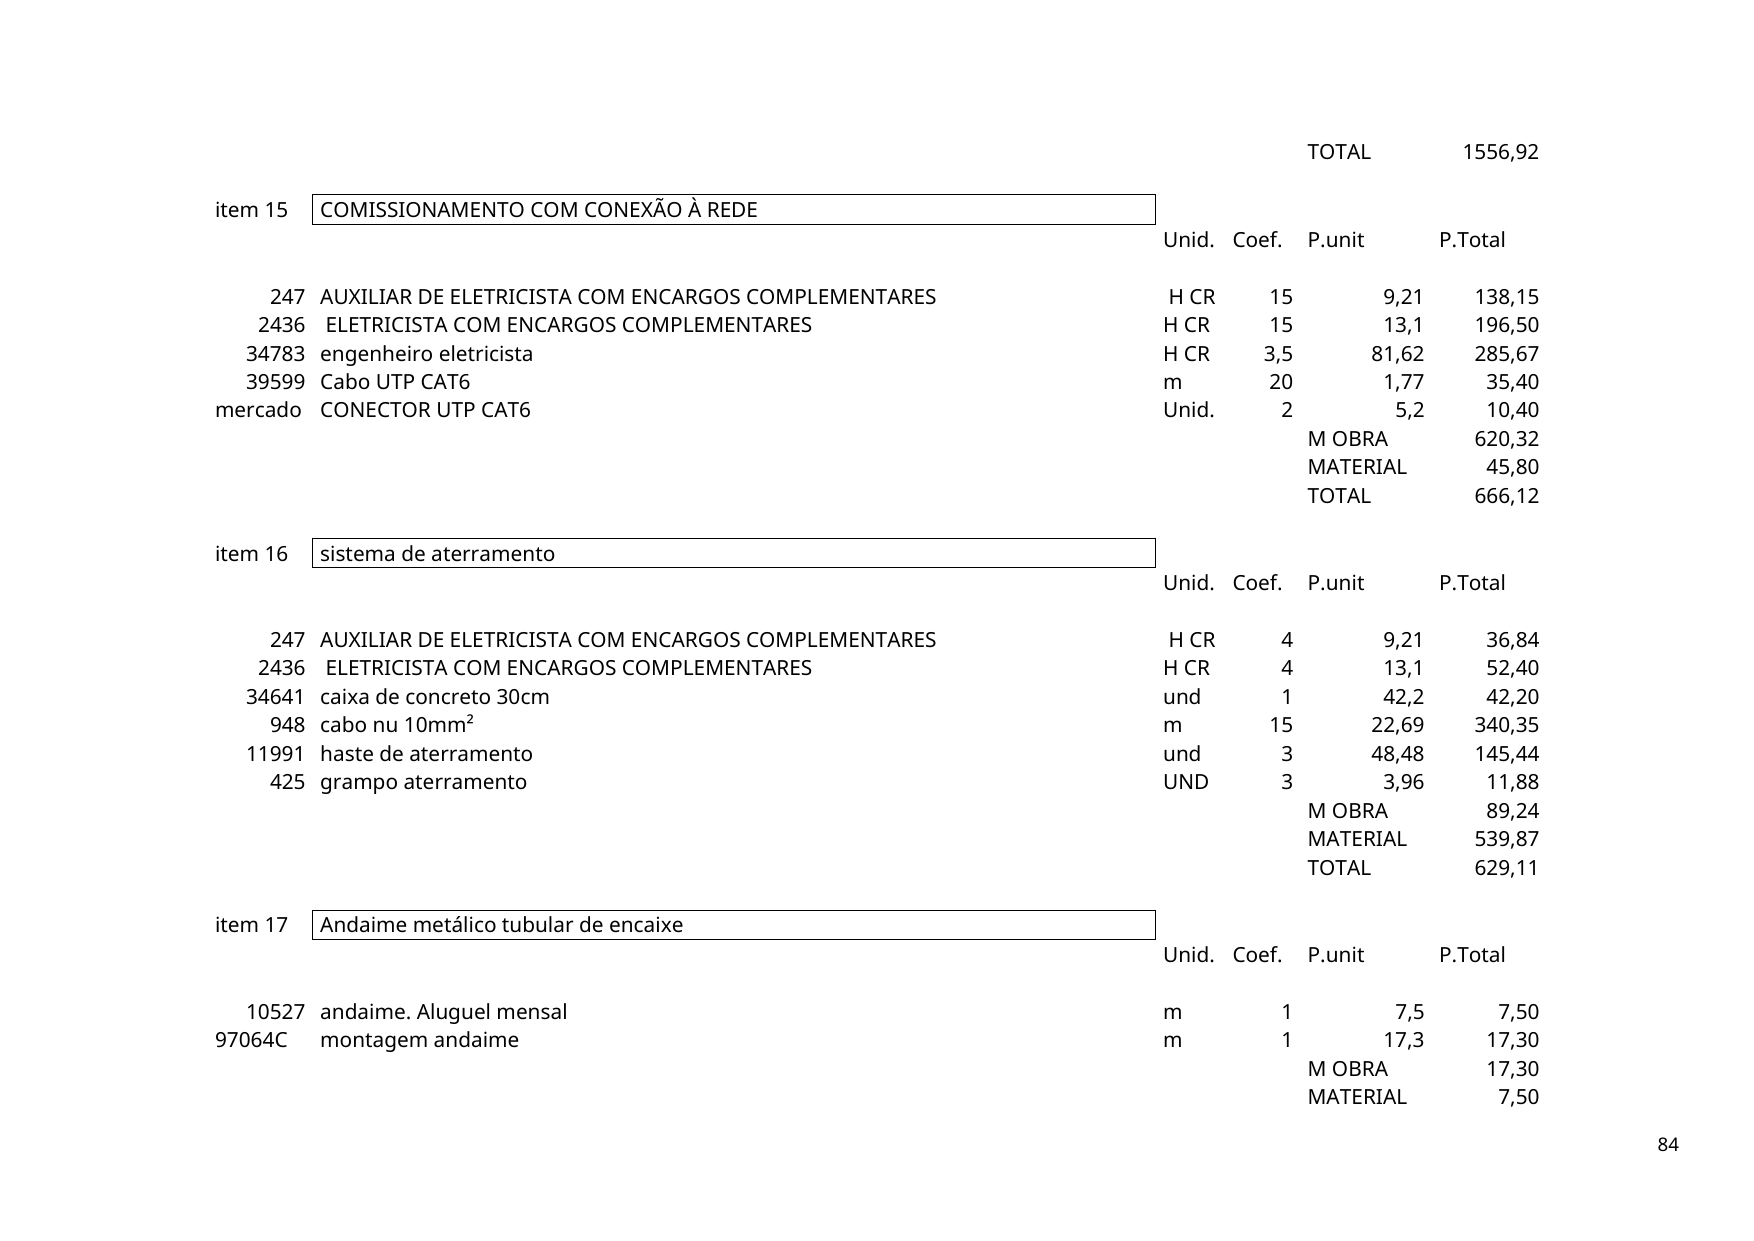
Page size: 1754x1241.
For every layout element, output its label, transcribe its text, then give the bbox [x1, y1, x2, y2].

table_cell item 17 [208, 910, 312, 939]
table_cell 34641 [208, 682, 313, 710]
table_cell 52,40 [1432, 654, 1547, 682]
table_cell [1225, 509, 1300, 538]
table_cell [1225, 253, 1300, 282]
table_cell H CR [1156, 310, 1225, 339]
table_cell Cabo UTP CAT6 [313, 367, 1156, 396]
table_cell [1156, 824, 1225, 853]
table_cell [1300, 910, 1432, 939]
table_cell [1156, 1082, 1225, 1111]
table_cell P.Total [1432, 224, 1547, 253]
table_cell 340,35 [1432, 710, 1547, 739]
table_cell engenheiro eletricista [313, 339, 1156, 367]
table_cell [1432, 881, 1547, 909]
table_cell 13,1 [1300, 310, 1432, 339]
table_cell 20 [1225, 367, 1300, 396]
table_cell [313, 881, 1156, 909]
table_cell ELETRICISTA COM ENCARGOS COMPLEMENTARES [313, 654, 1156, 682]
table_cell 17,30 [1432, 1054, 1547, 1082]
table_cell 1 [1225, 682, 1300, 710]
table_cell [1225, 796, 1300, 824]
table_cell [208, 224, 313, 253]
table_cell [1225, 853, 1300, 881]
table_cell M OBRA [1300, 796, 1432, 824]
table_cell [208, 853, 313, 881]
table_cell ELETRICISTA COM ENCARGOS COMPLEMENTARES [313, 310, 1156, 339]
table_cell TOTAL [1300, 481, 1432, 509]
table_cell Andaime metálico tubular de encaixe [313, 911, 1155, 939]
table_cell 2436 [208, 310, 313, 339]
table_cell [313, 109, 1156, 137]
table_cell [1432, 109, 1547, 137]
table_cell [313, 166, 1156, 194]
table_cell [1225, 194, 1300, 224]
table_cell [208, 509, 313, 538]
table_cell P.Total [1432, 567, 1547, 597]
table_cell grampo aterramento [313, 767, 1156, 796]
table_cell [208, 481, 313, 509]
table_cell [1225, 481, 1300, 509]
table_cell 35,40 [1432, 367, 1547, 396]
table_cell [208, 1054, 313, 1082]
table_cell [1225, 597, 1300, 625]
table_cell CONECTOR UTP CAT6 [313, 396, 1156, 424]
table_cell [208, 138, 313, 166]
table_cell haste de aterramento [313, 739, 1156, 767]
table_cell 5,2 [1300, 396, 1432, 424]
table_cell Coef. [1225, 567, 1300, 597]
table_cell 42,20 [1432, 682, 1547, 710]
table_cell item 16 [208, 538, 312, 567]
table_cell Unid. [1156, 396, 1225, 424]
table_cell 4 [1225, 625, 1300, 653]
table_cell [1156, 509, 1225, 538]
table_cell 948 [208, 710, 313, 739]
table_cell andaime. Aluguel mensal [313, 997, 1156, 1025]
table_cell MATERIAL [1300, 1082, 1432, 1111]
table_cell [1225, 109, 1300, 137]
table_cell 15 [1225, 310, 1300, 339]
table_cell Unid. [1156, 224, 1225, 253]
table_cell [1225, 424, 1300, 452]
table_cell 1 [1225, 1025, 1300, 1054]
table_cell 89,24 [1432, 796, 1547, 824]
table_cell [313, 509, 1156, 538]
table_cell 34783 [208, 339, 313, 367]
table_cell 2 [1225, 396, 1300, 424]
table_cell 7,50 [1432, 997, 1547, 1025]
table_cell [1156, 138, 1225, 166]
table_cell AUXILIAR DE ELETRICISTA COM ENCARGOS COMPLEMENTARES [313, 625, 1156, 653]
table_cell 1,77 [1300, 367, 1432, 396]
table_cell cabo nu 10mm² [313, 710, 1156, 739]
table_cell [208, 424, 313, 452]
table_cell m [1156, 1025, 1225, 1054]
table_cell 4 [1225, 654, 1300, 682]
table_cell 629,11 [1432, 853, 1547, 881]
table_cell 3,96 [1300, 767, 1432, 796]
table_cell [313, 225, 1156, 253]
table_cell 10527 [208, 997, 313, 1025]
table_cell [208, 109, 313, 137]
table_cell 7,50 [1432, 1082, 1547, 1111]
table_cell [208, 567, 313, 597]
table_cell 1 [1225, 997, 1300, 1025]
table_cell 539,87 [1432, 824, 1547, 853]
table_cell und [1156, 739, 1225, 767]
table_cell [1156, 881, 1225, 909]
table_cell [1225, 1082, 1300, 1111]
table_cell 9,21 [1300, 282, 1432, 310]
table_cell 17,3 [1300, 1025, 1432, 1054]
table_cell 17,30 [1432, 1025, 1547, 1054]
table_cell 45,80 [1432, 453, 1547, 481]
table_cell [313, 796, 1156, 824]
table_cell 285,67 [1432, 339, 1547, 367]
table_cell [1225, 1054, 1300, 1082]
table_cell [1300, 509, 1432, 538]
table_cell 247 [208, 625, 313, 653]
table_cell [1300, 597, 1432, 625]
table_cell caixa de concreto 30cm [313, 682, 1156, 710]
table_cell [1225, 910, 1300, 939]
table_cell Unid. [1156, 567, 1225, 597]
table_cell 10,40 [1432, 396, 1547, 424]
table_cell M OBRA [1300, 1054, 1432, 1082]
table_cell 36,84 [1432, 625, 1547, 653]
table_cell MATERIAL [1300, 453, 1432, 481]
table_cell mercado [208, 396, 313, 424]
table_cell [1432, 969, 1547, 997]
table_cell [313, 853, 1156, 881]
table_cell H CR [1156, 282, 1225, 310]
table_cell [1156, 253, 1225, 282]
table_cell 15 [1225, 282, 1300, 310]
table_cell P.unit [1300, 939, 1432, 968]
table_cell 620,32 [1432, 424, 1547, 452]
table_cell [1300, 969, 1432, 997]
table_cell [1300, 194, 1432, 224]
table_cell H CR [1156, 654, 1225, 682]
table_cell 2436 [208, 654, 313, 682]
table_cell [313, 1054, 1156, 1082]
table_cell 11,88 [1432, 767, 1547, 796]
table_cell [208, 166, 313, 194]
table_cell [1300, 253, 1432, 282]
table_cell [1156, 969, 1225, 997]
table_cell [313, 1082, 1156, 1111]
table_cell [1300, 166, 1432, 194]
table_cell [1156, 194, 1225, 224]
table_cell [313, 969, 1156, 997]
table_cell [1432, 910, 1547, 939]
table_cell TOTAL [1300, 853, 1432, 881]
table_cell [1432, 253, 1547, 282]
table_cell 15 [1225, 710, 1300, 739]
table_cell [208, 597, 313, 625]
table_cell [1225, 538, 1300, 567]
table_cell 7,5 [1300, 997, 1432, 1025]
table_cell Coef. [1225, 939, 1300, 968]
table_cell [208, 939, 313, 968]
table_cell 666,12 [1432, 481, 1547, 509]
table_cell [1432, 509, 1547, 538]
table_cell Unid. [1156, 939, 1225, 968]
table_cell [313, 253, 1156, 282]
table_cell P.Total [1432, 939, 1547, 968]
table_cell 1556,92 [1432, 138, 1547, 166]
table_cell [208, 253, 313, 282]
table_cell [208, 1082, 313, 1111]
table_cell 97064C [208, 1025, 313, 1054]
table_cell P.unit [1300, 224, 1432, 253]
table_cell [1225, 969, 1300, 997]
table_cell [313, 597, 1156, 625]
table_cell [1225, 166, 1300, 194]
table_cell 196,50 [1432, 310, 1547, 339]
table_cell 81,62 [1300, 339, 1432, 367]
table_cell [208, 969, 313, 997]
table_cell 39599 [208, 367, 313, 396]
table_cell sistema de aterramento [313, 539, 1155, 567]
table_cell [1432, 166, 1547, 194]
table_cell 22,69 [1300, 710, 1432, 739]
table_cell 247 [208, 282, 313, 310]
table_cell 3,5 [1225, 339, 1300, 367]
table_cell [1432, 194, 1547, 224]
table_cell H CR [1156, 625, 1225, 653]
table_cell MATERIAL [1300, 824, 1432, 853]
table_cell [1225, 138, 1300, 166]
table_cell [1156, 424, 1225, 452]
table_cell [313, 940, 1156, 968]
table_cell [1225, 881, 1300, 909]
table_cell [1156, 453, 1225, 481]
table_cell [1156, 1054, 1225, 1082]
table_cell [1156, 109, 1225, 137]
table_cell 425 [208, 767, 313, 796]
table_cell [1156, 166, 1225, 194]
table_cell [1300, 881, 1432, 909]
table_cell [313, 481, 1156, 509]
table_cell [208, 453, 313, 481]
table_cell 13,1 [1300, 654, 1432, 682]
table_cell [1432, 597, 1547, 625]
table_cell [1300, 109, 1432, 137]
table_cell [1156, 538, 1225, 567]
table_cell M OBRA [1300, 424, 1432, 452]
table_cell m [1156, 367, 1225, 396]
table_cell 3 [1225, 739, 1300, 767]
table_cell 145,44 [1432, 739, 1547, 767]
table_cell m [1156, 997, 1225, 1025]
table_cell [313, 453, 1156, 481]
table_cell item 15 [208, 194, 312, 224]
table_cell 48,48 [1300, 739, 1432, 767]
table_cell [1300, 538, 1432, 567]
table_cell [313, 424, 1156, 452]
table_cell [208, 796, 313, 824]
table_cell [1225, 453, 1300, 481]
table_cell UND [1156, 767, 1225, 796]
table_cell [1156, 910, 1225, 939]
table_cell [1156, 853, 1225, 881]
table_cell H CR [1156, 339, 1225, 367]
table_cell [208, 824, 313, 853]
table_cell und [1156, 682, 1225, 710]
table_cell 42,2 [1300, 682, 1432, 710]
table_cell [313, 568, 1156, 597]
table_cell [1432, 538, 1547, 567]
table_cell m [1156, 710, 1225, 739]
table_cell 9,21 [1300, 625, 1432, 653]
table_cell COMISSIONAMENTO COM CONEXÃO À REDE [313, 195, 1155, 224]
table_cell TOTAL [1300, 138, 1432, 166]
table_cell 11991 [208, 739, 313, 767]
table_cell Coef. [1225, 224, 1300, 253]
table_cell 138,15 [1432, 282, 1547, 310]
table_cell [1156, 481, 1225, 509]
table_cell [1156, 597, 1225, 625]
table_cell [1156, 796, 1225, 824]
table_cell [208, 881, 313, 909]
table_cell 3 [1225, 767, 1300, 796]
table_cell montagem andaime [313, 1025, 1156, 1054]
table_cell [1225, 824, 1300, 853]
table_cell [313, 824, 1156, 853]
table_cell AUXILIAR DE ELETRICISTA COM ENCARGOS COMPLEMENTARES [313, 282, 1156, 310]
table_cell [313, 138, 1156, 166]
table_cell P.unit [1300, 567, 1432, 597]
